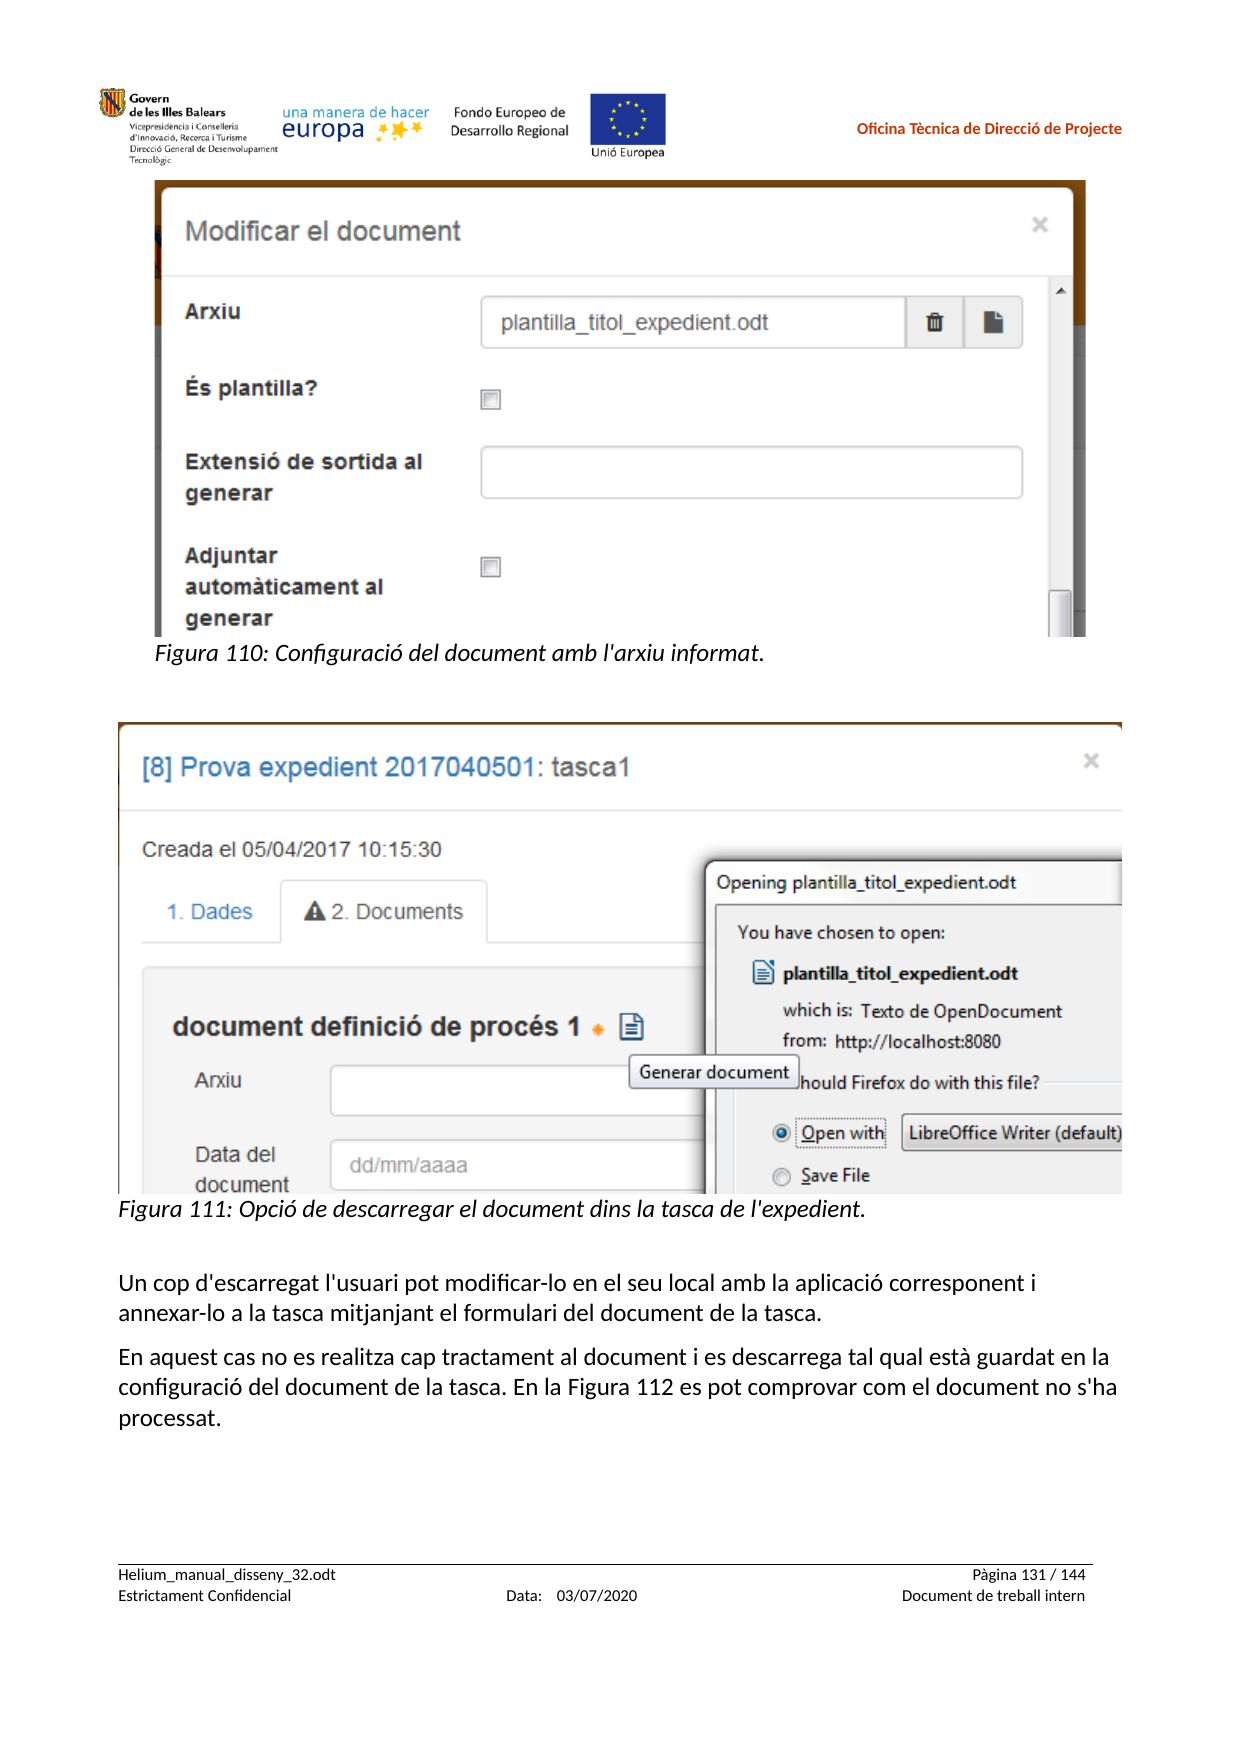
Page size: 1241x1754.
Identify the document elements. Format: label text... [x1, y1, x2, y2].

text En aquest cas no es realitza cap tractament al document i es descarrega tal qual està guardat en la configuració del document de la tasca. En la Figura 112 es pot comprovar com el document no s'ha processat. [118, 1341, 1122, 1432]
text Figura 110: Configuració del document amb l'arxiu informat. [154, 637, 1086, 667]
text Figura 111: Opció de descarregar el document dins la tasca de l'expedient. [118, 1194, 1122, 1224]
picture [99, 87, 668, 166]
text Un cop d'escarregat l'usuari pot modificar-lo en el seu local amb la aplicació corresponent i annexar-lo a la tasca mitjanjant el formulari del document de la tasca. [118, 1267, 1122, 1328]
picture [118, 722, 1123, 1194]
picture [154, 180, 1086, 637]
